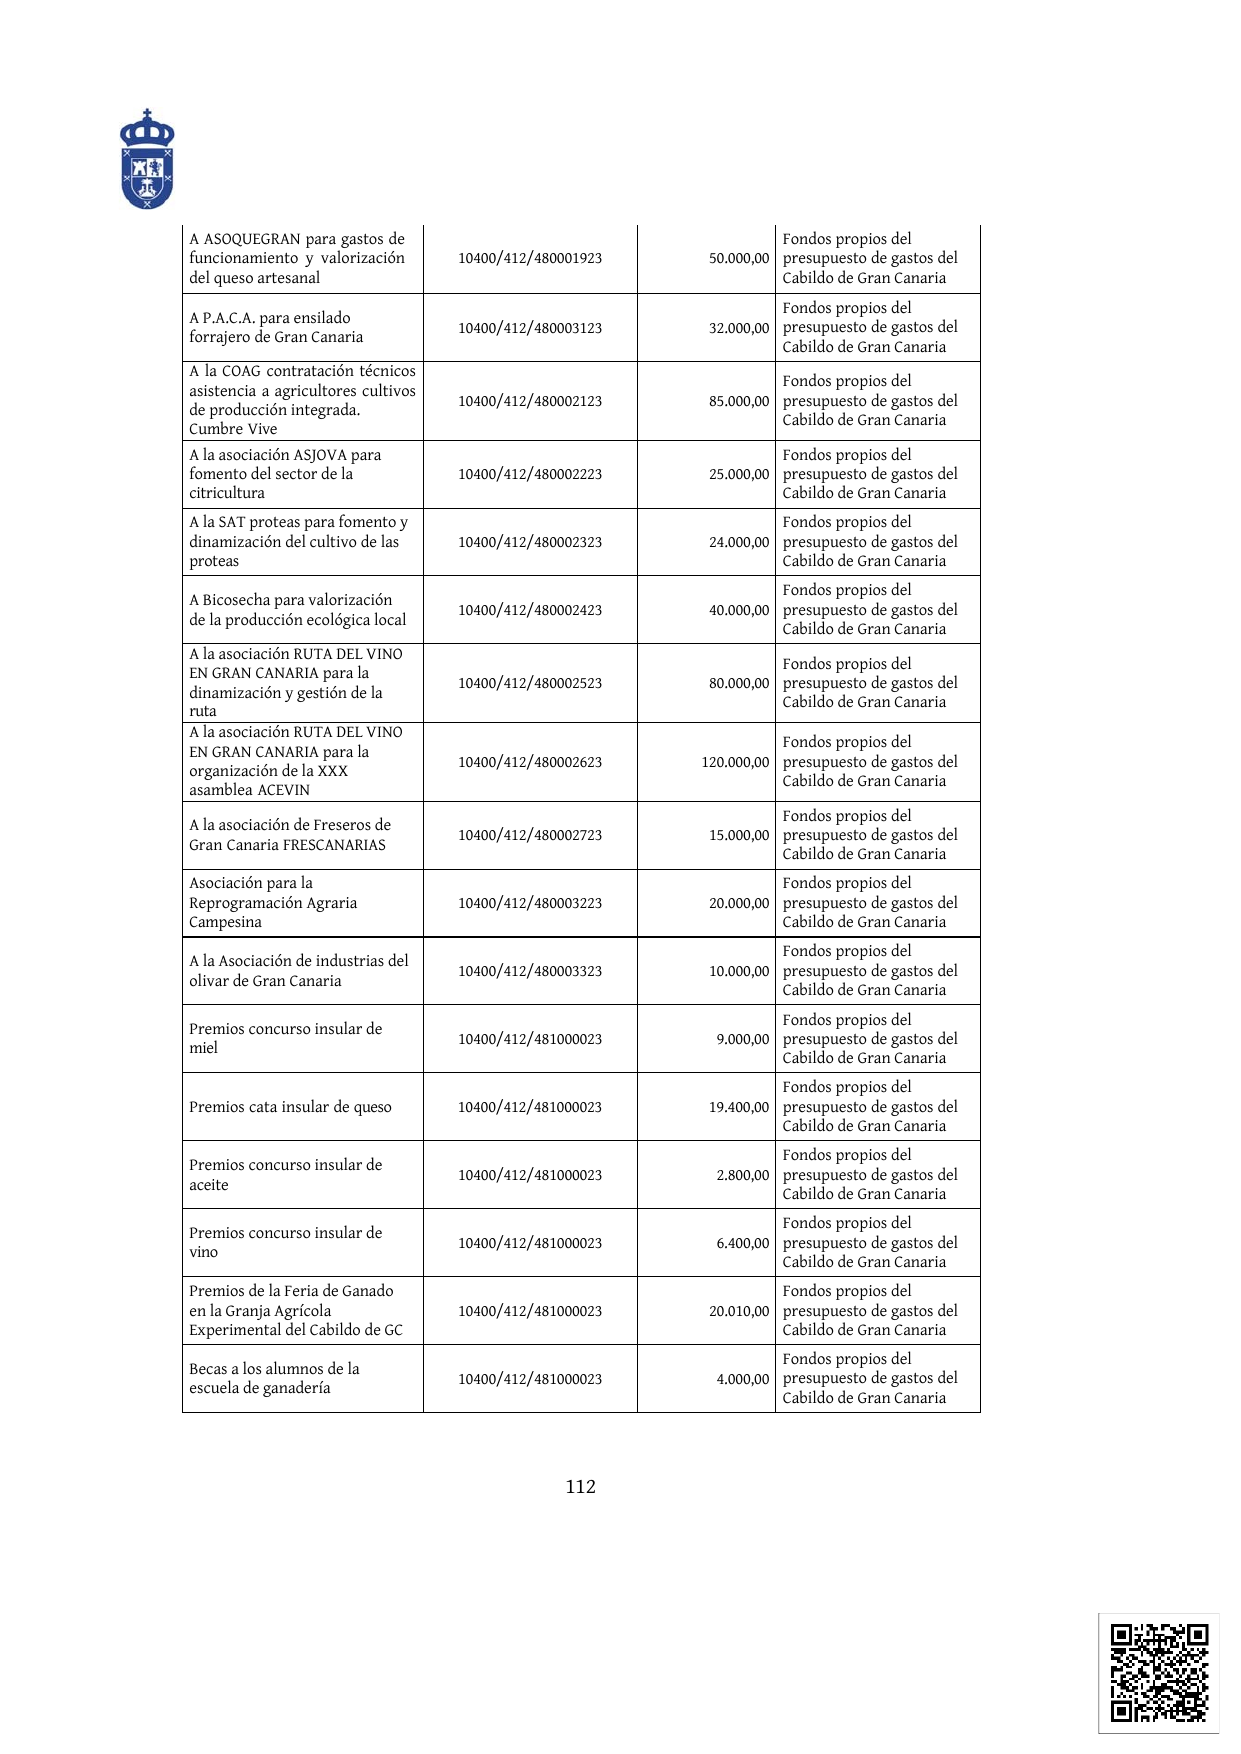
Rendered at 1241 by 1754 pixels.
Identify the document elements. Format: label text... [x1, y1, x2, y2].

table_cell 85.000,00 [638, 362, 775, 439]
table_cell 10400/412/481000023 [424, 1073, 637, 1140]
table_cell Fondos propios del presupuesto de gastos del Cabildo de Gran Canaria [776, 938, 980, 1004]
table_header A ASOQUEGRAN para gastos de funcionamiento y valorización del queso artesanal [183, 225, 423, 293]
table_cell 2.800,00 [638, 1141, 775, 1208]
table_cell Premios concurso insular de aceite [183, 1141, 423, 1208]
table_cell Fondos propios del presupuesto de gastos del Cabildo de Gran Canaria [776, 509, 980, 575]
table_cell A Bicosecha para valorización de la producción ecológica local [183, 576, 423, 643]
table_cell 10.000,00 [638, 938, 775, 1004]
table_cell A la asociación de Freseros de Gran Canaria FRESCANARIAS [183, 802, 423, 868]
table_cell Fondos propios del presupuesto de gastos del Cabildo de Gran Canaria [776, 441, 980, 507]
table_cell 24.000,00 [638, 509, 775, 575]
table_cell 10400/412/481000023 [424, 1005, 637, 1072]
table_cell 9.000,00 [638, 1005, 775, 1072]
table_cell Fondos propios del presupuesto de gastos del Cabildo de Gran Canaria [776, 576, 980, 643]
table_cell Fondos propios del presupuesto de gastos del Cabildo de Gran Canaria [776, 870, 980, 936]
table_cell 10400/412/480002123 [424, 362, 637, 439]
picture [1098, 1613, 1220, 1734]
table_cell A la asociación RUTA DEL VINO EN GRAN CANARIA para la organización de la XXX asamblea ACEVIN [183, 723, 423, 801]
table_cell 10400/412/481000023 [424, 1141, 637, 1208]
table_header 50.000,00 [638, 225, 775, 293]
table_cell A la SAT proteas para fomento y dinamización del cultivo de las proteas [183, 509, 423, 575]
table_cell 10400/412/481000023 [424, 1277, 637, 1344]
table_cell 19.400,00 [638, 1073, 775, 1140]
table_cell Fondos propios del presupuesto de gastos del Cabildo de Gran Canaria [776, 1345, 980, 1412]
table_cell 25.000,00 [638, 441, 775, 507]
table_cell 20.010,00 [638, 1277, 775, 1344]
table_cell 6.400,00 [638, 1209, 775, 1276]
table_cell 10400/412/480002523 [424, 644, 637, 722]
table_cell 32.000,00 [638, 294, 775, 361]
table_cell 10400/412/480002723 [424, 802, 637, 868]
table_cell Fondos propios del presupuesto de gastos del Cabildo de Gran Canaria [776, 802, 980, 868]
table_cell A la COAG contratación técnicos asistencia a agricultores cultivos de producción integrada. Cumbre Vive [183, 362, 423, 439]
table_cell 10400/412/481000023 [424, 1345, 637, 1412]
table_cell Asociación para la Reprogramación Agraria Campesina [183, 870, 423, 936]
table_cell 80.000,00 [638, 644, 775, 722]
table_cell Fondos propios del presupuesto de gastos del Cabildo de Gran Canaria [776, 723, 980, 801]
table_cell A P.A.C.A. para ensilado forrajero de Gran Canaria [183, 294, 423, 361]
table_cell 120.000,00 [638, 723, 775, 801]
table_cell 20.000,00 [638, 870, 775, 936]
table_cell Fondos propios del presupuesto de gastos del Cabildo de Gran Canaria [776, 1209, 980, 1276]
table_cell Fondos propios del presupuesto de gastos del Cabildo de Gran Canaria [776, 294, 980, 361]
table_cell 10400/412/480002623 [424, 723, 637, 801]
table_cell 10400/412/481000023 [424, 1209, 637, 1276]
table_cell Fondos propios del presupuesto de gastos del Cabildo de Gran Canaria [776, 1141, 980, 1208]
table_cell Premios concurso insular de vino [183, 1209, 423, 1276]
table_cell 4.000,00 [638, 1345, 775, 1412]
table_cell A la asociación RUTA DEL VINO EN GRAN CANARIA para la dinamización y gestión de la ruta [183, 644, 423, 722]
table_cell Premios concurso insular de miel [183, 1005, 423, 1072]
table_cell 40.000,00 [638, 576, 775, 643]
table_cell Fondos propios del presupuesto de gastos del Cabildo de Gran Canaria [776, 362, 980, 439]
table_cell A la asociación ASJOVA para fomento del sector de la citricultura [183, 441, 423, 507]
table_cell 15.000,00 [638, 802, 775, 868]
table_cell 10400/412/480002323 [424, 509, 637, 575]
table_cell Fondos propios del presupuesto de gastos del Cabildo de Gran Canaria [776, 1073, 980, 1140]
table_header Fondos propios del presupuesto de gastos del Cabildo de Gran Canaria [776, 225, 980, 293]
table_cell Premios de la Feria de Ganado en la Granja Agrícola Experimental del Cabildo de GC [183, 1277, 423, 1344]
table_cell Premios cata insular de queso [183, 1073, 423, 1140]
table_cell Fondos propios del presupuesto de gastos del Cabildo de Gran Canaria [776, 1277, 980, 1344]
table_header 10400/412/480001923 [424, 225, 637, 293]
table_cell 10400/412/480003223 [424, 870, 637, 936]
table_cell 10400/412/480003323 [424, 938, 637, 1004]
picture [118, 107, 176, 210]
table_cell Fondos propios del presupuesto de gastos del Cabildo de Gran Canaria [776, 1005, 980, 1072]
table_cell Becas a los alumnos de la escuela de ganadería [183, 1345, 423, 1412]
table_cell Fondos propios del presupuesto de gastos del Cabildo de Gran Canaria [776, 644, 980, 722]
table_cell 10400/412/480003123 [424, 294, 637, 361]
table_cell A la Asociación de industrias del olivar de Gran Canaria [183, 938, 423, 1004]
table_cell 10400/412/480002423 [424, 576, 637, 643]
table_cell 10400/412/480002223 [424, 441, 637, 507]
